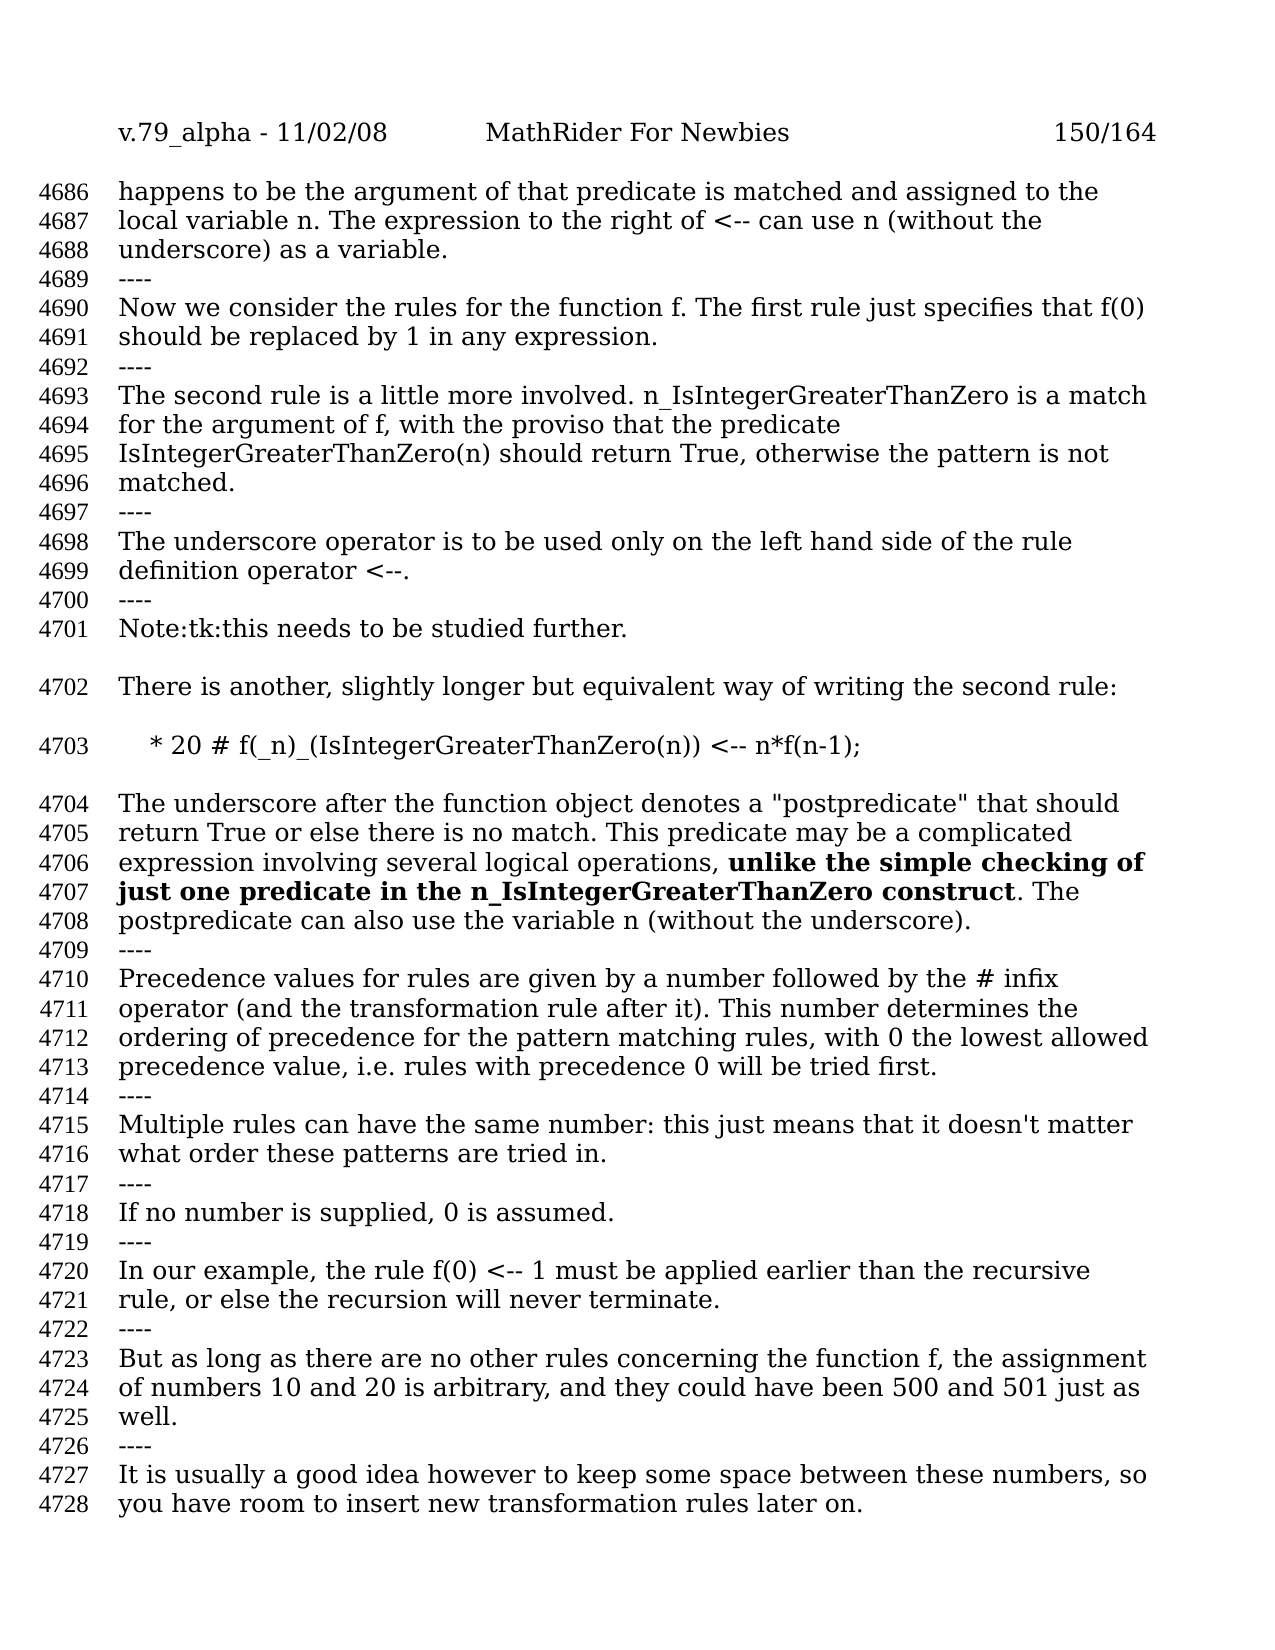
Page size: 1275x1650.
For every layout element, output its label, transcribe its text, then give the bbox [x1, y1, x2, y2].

text ---- [118, 1315, 1157, 1344]
text ---- [118, 498, 1157, 527]
text ---- [118, 1227, 1157, 1256]
text ---- [118, 1081, 1157, 1111]
text Multiple rules can have the same number: this just means that it doesn't matter what order these patterns are tried in. [118, 1111, 1157, 1169]
text ---- [118, 936, 1157, 965]
text ---- [118, 264, 1157, 293]
text Now we consider the rules for the function f. The first rule just specifies that f(0) should be replaced by 1 in any expression. [118, 293, 1157, 352]
text happens to be the argument of that predicate is matched and assigned to the local variable n. The expression to the right of <-- can use n (without the underscore) as a variable. [118, 177, 1157, 264]
text * 20 # f(_n)_(IsIntegerGreaterThanZero(n)) <-- n*f(n-1); [118, 731, 1157, 760]
text In our example, the rule f(0) <-- 1 must be applied earlier than the recursive rule, or else the recursion will never terminate. [118, 1256, 1157, 1315]
text But as long as there are no other rules concerning the function f, the assignment of numbers 10 and 20 is arbitrary, and they could have been 500 and 501 just as well. [118, 1344, 1157, 1431]
text Note:tk:this needs to be studied further. [118, 614, 1157, 643]
text The underscore operator is to be used only on the left hand side of the rule definition operator <--. [118, 527, 1157, 585]
text The second rule is a little more involved. n_IsIntegerGreaterThanZero is a match for the argument of f, with the proviso that the predicate IsIntegerGreaterThanZero(n) should return True, otherwise the pattern is not matched. [118, 381, 1157, 498]
text ---- [118, 1169, 1157, 1198]
text ---- [118, 1431, 1157, 1461]
text ---- [118, 352, 1157, 381]
text Precedence values for rules are given by a number followed by the # infix operator (and the transformation rule after it). This number determines the ordering of precedence for the pattern matching rules, with 0 the lowest allowed precedence value, i.e. rules with precedence 0 will be tried first. [118, 965, 1157, 1081]
text There is another, slightly longer but equivalent way of writing the second rule: [118, 673, 1157, 702]
text If no number is supplied, 0 is assumed. [118, 1198, 1157, 1227]
text It is usually a good idea however to keep some space between these numbers, so you have room to insert new transformation rules later on. [118, 1461, 1157, 1519]
text ---- [118, 585, 1157, 614]
text The underscore after the function object denotes a "postpredicate" that should return True or else there is no match. This predicate may be a complicated expression involving several logical operations, unlike the simple checking of just one predicate in the n_IsIntegerGreaterThanZero construct. The postpredicate can also use the variable n (without the underscore). [118, 789, 1157, 936]
